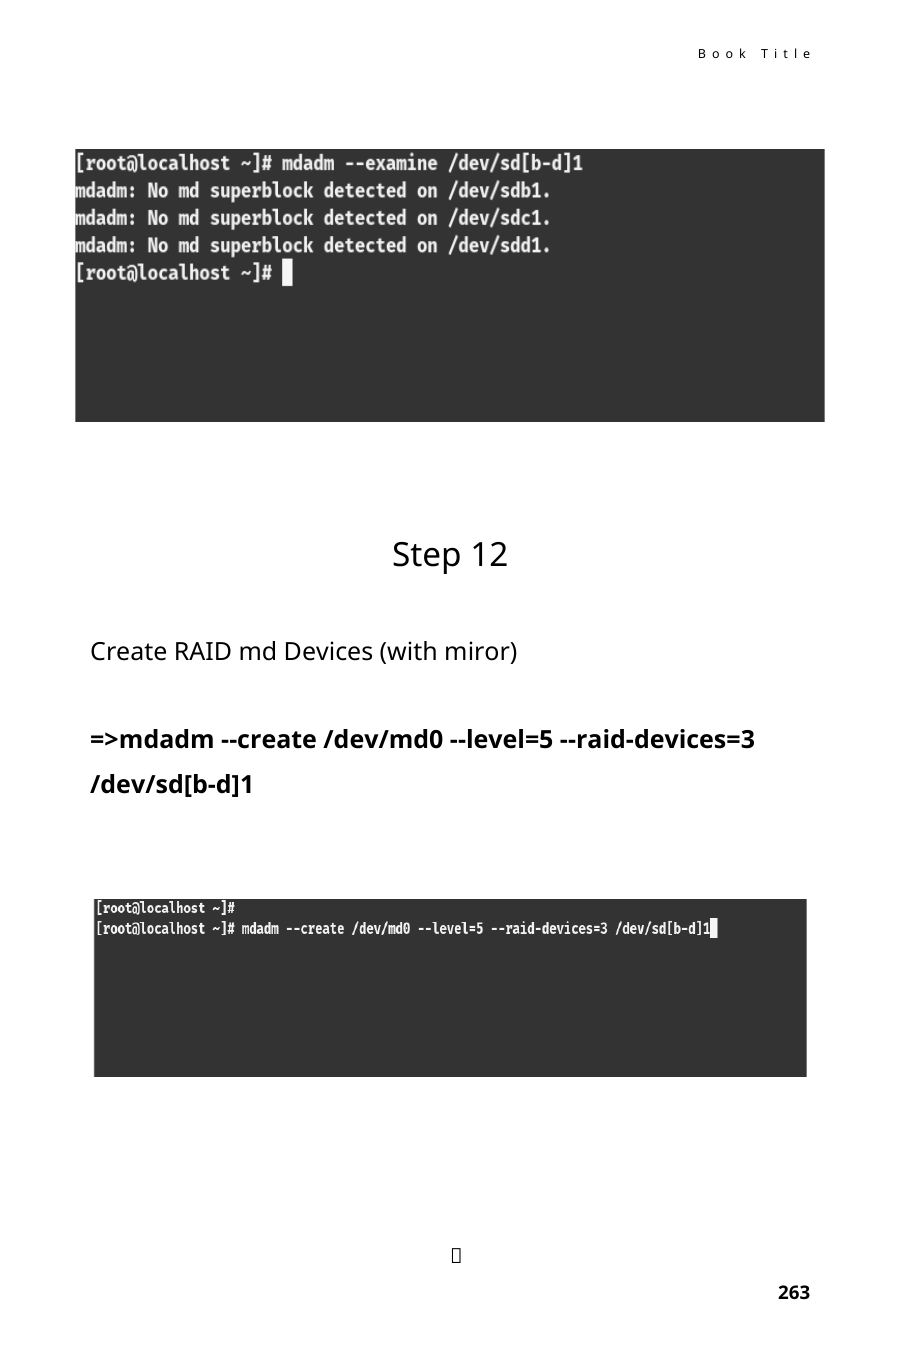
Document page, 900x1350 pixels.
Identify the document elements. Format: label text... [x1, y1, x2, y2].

text Step 12 [90, 530, 810, 576]
picture [75, 149, 825, 422]
text =>mdadm --create /dev/md0 --level=5 --raid-devices=3 /dev/sd[b-d]1 [90, 722, 810, 801]
picture [93, 899, 807, 1077]
text Create RAID md Devices (with miror) [90, 634, 810, 668]
